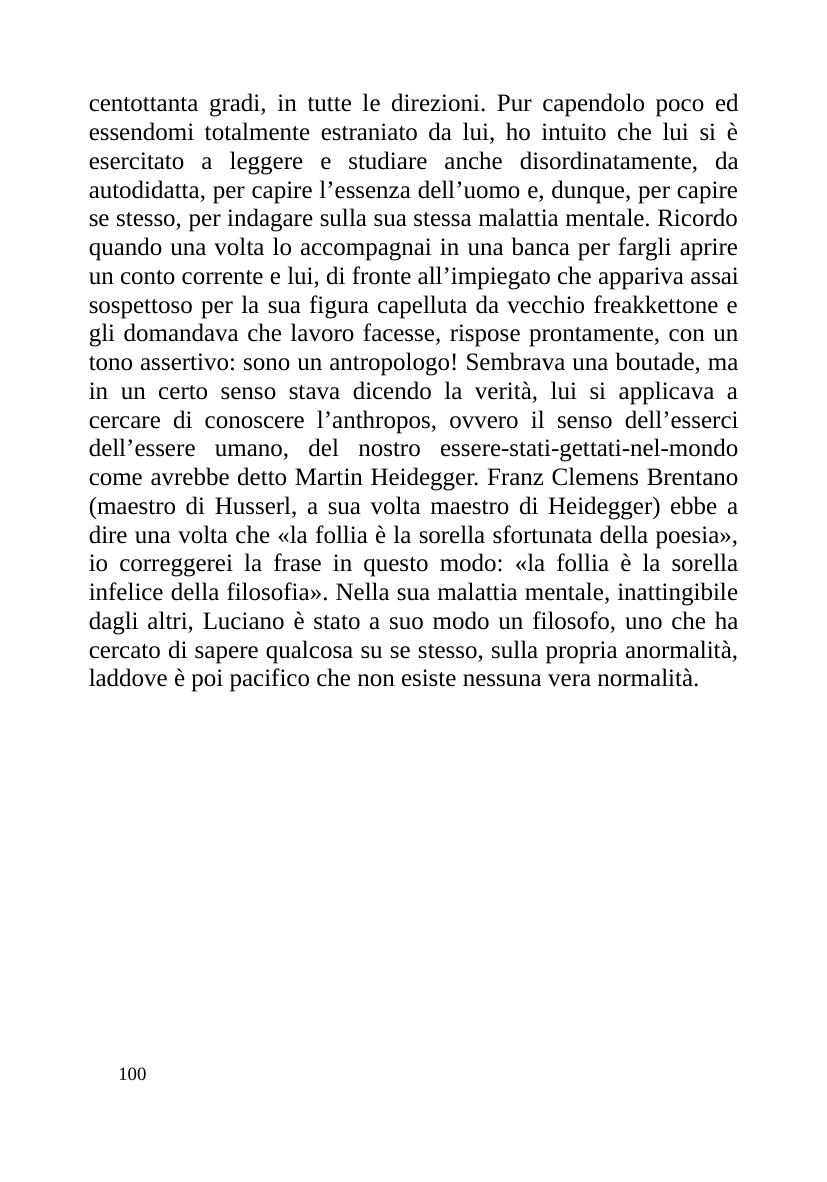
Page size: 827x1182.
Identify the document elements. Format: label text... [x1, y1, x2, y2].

text centottanta gradi, in tutte le direzioni. Pur capendolo poco ed essendomi totalmente estraniato da lui, ho intuito che lui si è esercitato a leggere e studiare anche disordinatamente, da autodidatta, per capire l’essenza dell’uomo e, dunque, per capire se stesso, per indagare sulla sua stessa malattia mentale. Ricordo quando una volta lo accompagnai in una banca per fargli aprire un conto corrente e lui, di fronte all’impiegato che appariva assai sospettoso per la sua figura capelluta da vecchio freakkettone e gli domandava che lavoro facesse, rispose prontamente, con un tono assertivo: sono un antropologo! Sembrava una boutade, ma in un certo senso stava dicendo la verità, lui si applicava a cercare di conoscere l’anthropos, ovvero il senso dell’esserci dell’essere umano, del nostro essere-stati-gettati-nel-mondo come avrebbe detto Martin Heidegger. Franz Clemens Brentano (maestro di Husserl, a sua volta maestro di Heidegger) ebbe a dire una volta che «la follia è la sorella sfortunata della poesia», io correggerei la frase in questo modo: «la follia è la sorella infelice della filosofia». Nella sua malattia mentale, inattingibile dagli altri, Luciano è stato a suo modo un filosofo, uno che ha cercato di sapere qualcosa su se stesso, sulla propria anormalità, laddove è poi pacifico che non esiste nessuna vera normalità. [88, 88, 739, 692]
